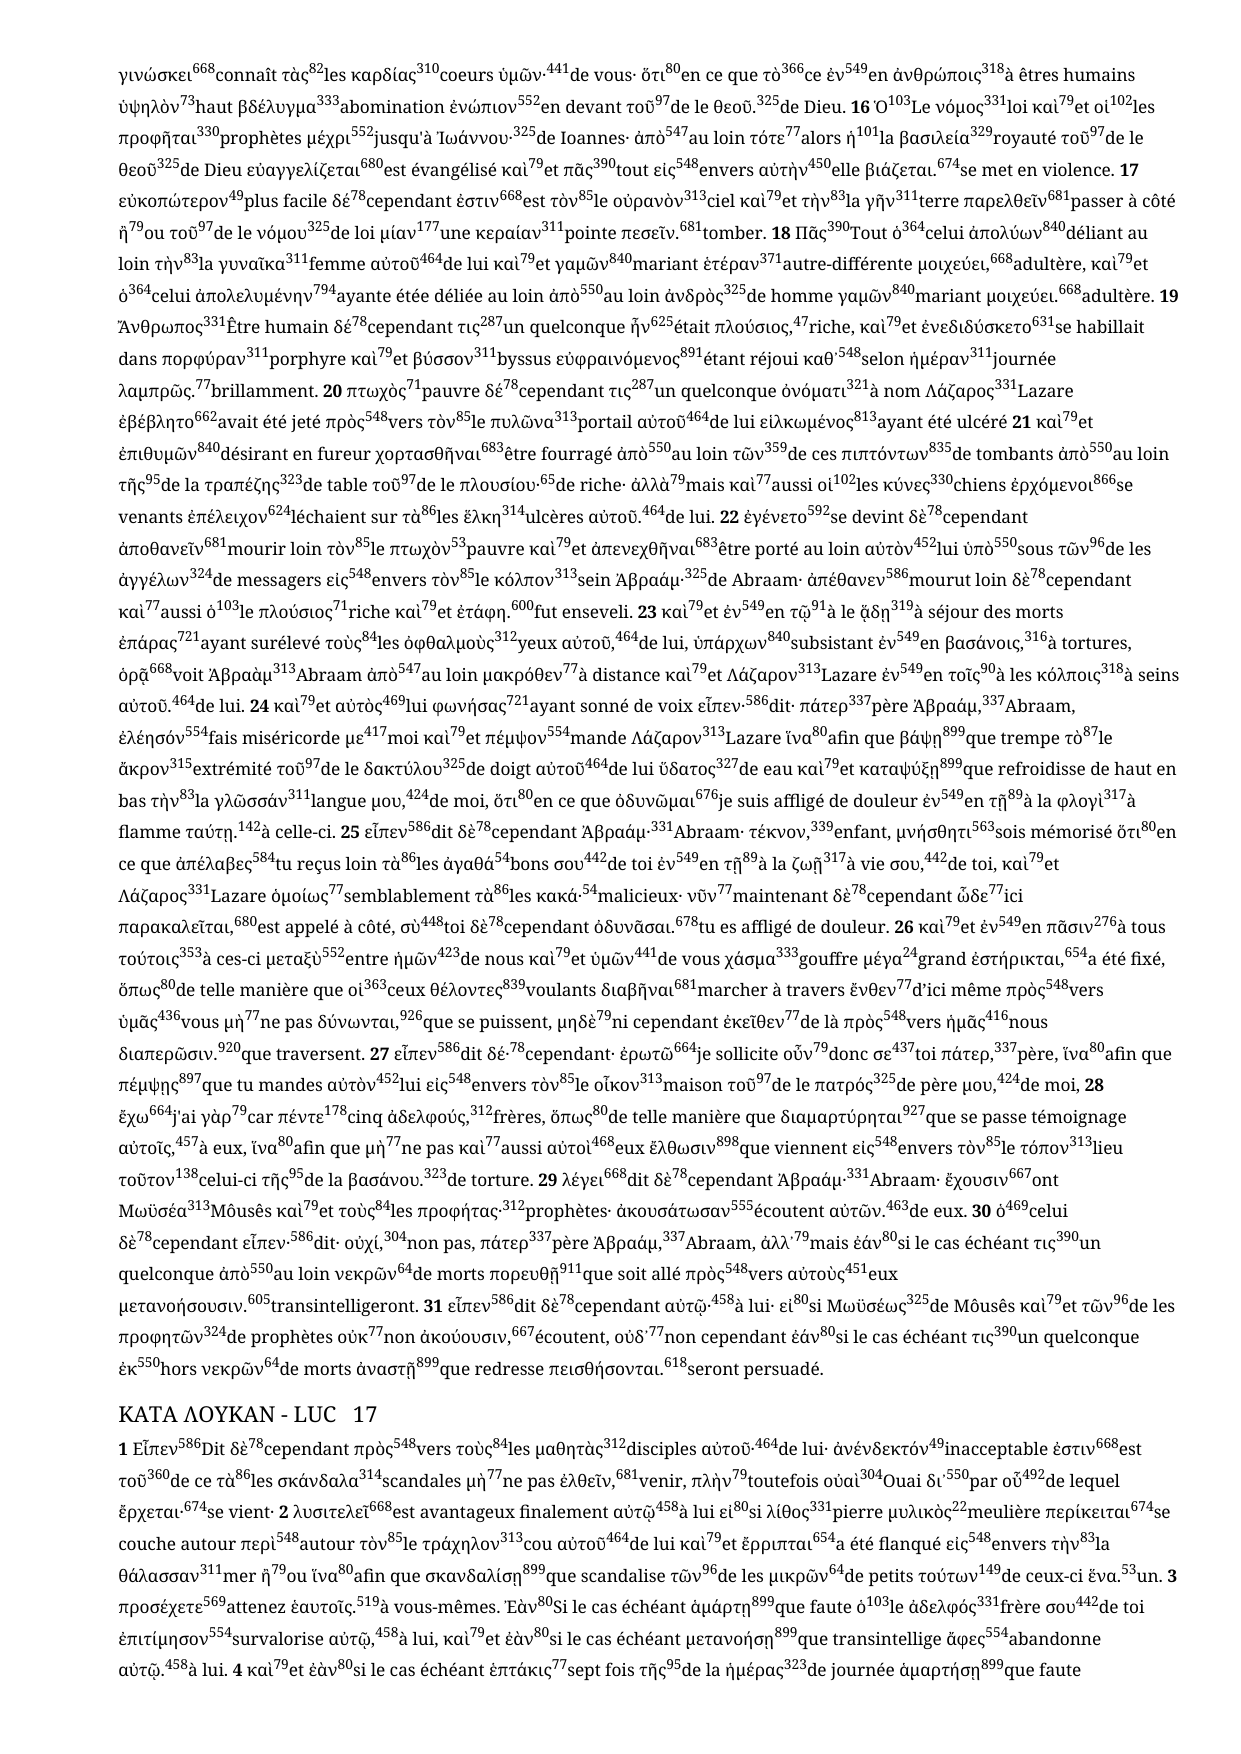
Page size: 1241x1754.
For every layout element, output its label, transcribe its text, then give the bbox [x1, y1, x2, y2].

text 1 Εἶπεν586Dit δὲ78cependant πρὸς548vers τοὺς84les μαθητὰς312disciples αὐτοῦ·464de lui· ἀνένδεκτόν49inacceptable ἐστιν668est τοῦ360de ce τὰ86les σκάνδαλα314scandales μὴ77ne pas ἐλθεῖν,681venir, πλὴν79toutefois οὐαὶ304Ouai δι᾽550par οὗ492de lequel ἔρχεται·674se vient· 2 λυσιτελεῖ668est avantageux finalement αὐτῷ458à lui εἰ80si λίθος331pierre μυλικὸς22meulière περίκειται674se couche autour περὶ548autour τὸν85le τράχηλον313cou αὐτοῦ464de lui καὶ79et ἔρριπται654a été flanqué εἰς548envers τὴν83la θάλασσαν311mer ἢ79ou ἵνα80afin que σκανδαλίσῃ899que scandalise τῶν96de les μικρῶν64de petits τούτων149de ceux-ci ἕνα.53un. 3 προσέχετε569attenez ἑαυτοῖς.519à vous-mêmes. Ἐὰν80Si le cas échéant ἁμάρτῃ899que faute ὁ103le ἀδελφός331frère σου442de toi ἐπιτίμησον554survalorise αὐτῷ,458à lui, καὶ79et ἐὰν80si le cas échéant μετανοήσῃ899que transintellige ἄφες554abandonne αὐτῷ.458à lui. 4 καὶ79et ἐὰν80si le cas échéant ἑπτάκις77sept fois τῆς95de la ἡμέρας323de journée ἁμαρτήσῃ899que faute εἰς548envers σὲ437toi καὶ79et ἑπτάκις77sept fois ἐπιστρέψῃ899que retourne au-dessus πρὸς548vers σὲ437toi λέγων·840disant· μετανοῶ,664je transintellige, ἀφήσεις604tu abandonneras αὐτῷ.458à lui. 5 Καὶ79Et εἶπαν585dirent οἱ102les ἀπόστολοι330envoyés τῷ91à le κυρίῳ·319à Maître· πρόσθες554appose ἡμῖν419à nous πίστιν.311croyance. 6 εἶπεν586dit δὲ78cependant ὁ103le κύριος·331Maître· εἰ80si ἔχετε665vous avez πίστιν311croyance ὡς80comme κόκκον313grain σινάπεως,327de sinapis, ἐλέγετε622vous disiez ἂν340le cas échéant τῇ89à la συκαμίνῳ317à sycamine [ταύτῃ]·142[à celle-ci]· ἐκριζώθητι563sois déraciné καὶ79et φυτεύθητι563sois planté ἐν549en τῇ89à la θαλάσσῃ·317à mer· καὶ79et ὑπήκουσεν586écouta en soumission ἂν340le cas échéant ὑμῖν.438à vous. 7 Τίς410Quel δὲ78cependant ἐξ550hors ὑμῶν441de vous δοῦλον313mâle esclave ἔχων840ayant ἀροτριῶντα822labourant en araire ἢ79ou ποιμαίνοντα,822bergeant, ὃς498lequel εἰσελθόντι713à ayant venu à l'intérieur ἐκ550hors τοῦ97de le ἀγροῦ325de champ ἐρεῖ606dira αὐτῷ·458à lui· εὐθέως77directement παρελθὼν721ayant passé à côté ἀνάπεσε,554tombe de bas en haut, 8 ἀλλ᾽79mais οὐχὶ340non pas ἐρεῖ606dira αὐτῷ·458à lui· ἑτοίμασον554prépare τί399quel δειπνήσω895que je dîne καὶ79et περιζωσάμενος740se ayant ceint autour διακόνει570sers μοι420à moi ἕως80jusqu'à ce que φάγω895que je mange καὶ79et πίω,895que je boive, καὶ79et μετὰ548après ταῦτα347ces-ci φάγεσαι610tu te mangeras καὶ79et πίεσαι610tu te boiras σύ;448toi; 9 μὴ340ne pas ἔχει668a χάριν311grâce τῷ91à le δούλῳ319à mâle esclave ὅτι80en ce que ἐποίησεν586fit τὰ347ces διαταχθέντα;745ayants étés ordonnés au-travers; 10 οὕτως77ainsi καὶ77aussi ὑμεῖς,447vous, ὅταν80lorsque le cas échéant ποιήσητε896que vous fassiez πάντα374tous τὰ347ces διαταχθέντα745ayants étés ordonnés au-travers ὑμῖν,438à vous, λέγετε569dites ὅτι80en ce que δοῦλοι330mâles esclaves ἀχρεῖοί21sans nécessités ἐσμεν,663nous sommes, ὃ482lequel ὠφείλομεν620nous devions ποιῆσαι681faire πεποιήκαμεν.637nous avons fait. 11 Καὶ79Et ἐγένετο592se devint ἐν549en τῷ354à ce πορεύεσθαι690se aller εἰς548envers Ἰερουσαλὴμ311Ierousalem καὶ79et αὐτὸς469lui διήρχετο631se passait à travers διὰ548par le fait de μέσον55au milieu Σαμαρείας323de Samareia καὶ79et Γαλιλαίας.323de Galilée. 12 Καὶ79Et εἰσερχομένου861de se venant à l'intérieur αὐτοῦ464de lui εἴς548envers τινα267une quelconque κώμην311village ἀπήντησαν585vinrent de loin à la rencontre [αὐτῷ]458[à lui] δέκα196dix λεπροὶ21lépreux ἄνδρες,330hommes, οἳ497lesquels ἔστησαν585dressèrent πόρρωθεν77loin en avant 13 καὶ79et αὐτοὶ468eux ἦραν585levèrent φωνὴν311son de voix λέγοντες·839disants· Ἰησοῦ337Iésous ἐπιστάτα,337Supérieur, ἐλέησον554fais miséricorde ἡμᾶς.416nous. 14 καὶ79et ἰδὼν721ayant vu εἶπεν586dit αὐτοῖς·457à eux· πορευθέντες759ayants étés allés ἐπιδείξατε553montrez sûrement ἑαυτοὺς515vous-mêmes τοῖς90à les ἱερεῦσιν.318à sacrificateurs. καὶ79et ἐγένετο592se devint ἐν549en τῷ354à ce ὑπάγειν689diriger en arrière αὐτοὺς451eux ἐκαθαρίσθησαν.599furent purifié. 15 Εἷς71Un δὲ78cependant ἐξ550hors αὐτῶν,463de eux, ἰδὼν721ayant vu ὅτι80en ce que ἰάθη,600fut guéri, ὑπέστρεψεν586retourna en arrière μετὰ550avec φωνῆς323de son de voix μεγάλης14de grande δοξάζων840glorifiant τὸν85le θεόν,313Dieu, 16 καὶ79et ἔπεσεν586tomba ἐπὶ548sur πρόσωπον315face παρὰ548à côté τοὺς84les πόδας312pieds αὐτοῦ464de lui εὐχαριστῶν840rendant grâce αὐτῷ·458à lui· καὶ79et αὐτὸς469lui ἦν625était Σαμαρίτης.331Samaritain. 17 ἀποκριθεὶς760ayant été répondu δὲ78cependant ὁ103le Ἰησοῦς331Iésous εἶπεν·586dit· οὐχὶ340non pas οἱ102les δέκα70dix ἐκαθαρίσθησαν;599furent purifié; οἱ102les δὲ78cependant ἐννέα70neuf ποῦ;77où?; 18 οὐχ77non εὑρέθησαν599furent trouvé ὑποστρέψαντες720ayants retournés en arrière δοῦναι681donner δόξαν311gloire τῷ91à le θεῷ319à Dieu εἰ551si μὴ77ne pas ὁ103le ἀλλογενὴς71allogène οὗτος;156celui-ci; 19 καὶ79et εἶπεν586dit αὐτῷ·458à lui· ἀναστὰς721ayant redressé πορεύου·574te va· ἡ101la πίστις329croyance σου442de toi σέσωκέν642a sauvé σε.437toi. 20 Ἐπερωτηθεὶς760Ayant été demandé sur δὲ78cependant ὑπὸ550sous τῶν96de les Φαρισαίων324de Pharisiens πότε77quand ἔρχεται674se vient ἡ101la βασιλεία329royauté τοῦ97de le θεοῦ325de Dieu ἀπεκρίθη600fut répondu αὐτοῖς457à eux καὶ79et εἶπεν·586dit· οὐκ77non ἔρχεται674se vient ἡ101la βασιλεία329royauté τοῦ97de le θεοῦ325de Dieu μετὰ550avec παρατηρήσεως,323de action d’épier, 21 οὐδὲ79non cependant ἐροῦσιν·605diront· ἰδοὺ306voici ὧδε77ici ἤ·79ou· ἐκεῖ,77là, ἰδοὺ306voici γὰρ79car ἡ101la βασιλεία329royauté τοῦ97de le θεοῦ325de Dieu ἐντὸς552intérieurement ὑμῶν441de vous ἐστιν.668est. 22 Εἶπεν586Dit δὲ78cependant πρὸς548vers τοὺς84les μαθητάς·312disciples· ἐλεύσονται611se viendront ἡμέραι328journées ὅτε77lorsque ἐπιθυμήσετε603vous désirerez en fureur μίαν51une τῶν94de les ἡμερῶν322de journées τοῦ97de le υἱοῦ325de fils τοῦ97de le ἀνθρώπου325de être humain ἰδεῖν681voir καὶ79et οὐκ77non ὄψεσθε.609vous vous verrez. 23 καὶ79et ἐροῦσιν605diront ὑμῖν·438à vous· ἰδοὺ306voici ἐκεῖ,77là, [ἤ·]79[ou·] ἰδοὺ306voici ὧδε·77ici· μὴ77ne pas ἀπέλθητε896que vous éloigniez μηδὲ79ni cependant διώξητε.896que vous poursuiviez. 24 ὥσπερ80comme certes γὰρ79car ἡ101la ἀστραπὴ329éclair ἀστράπτουσα838éclairante ἐκ550hors τῆς356de celle ὑπὸ548sous τὸν85le οὐρανὸν313ciel εἰς548envers τὴν344celle ὑπ᾽548sous οὐρανὸν313ciel λάμπει,668brille, οὕτως77ainsi ἔσται612se sera ὁ103le υἱὸς331fils τοῦ97de le ἀνθρώπου325de être humain [ἐν549[en τῇ89à la ἡμέρᾳ317à journée αὐτοῦ].464de lui]. 25 πρῶτον77premièrement δὲ78cependant δεῖ668attache de lien αὐτὸν452lui πολλὰ374nombreux παθεῖν681souffrir καὶ79et ἀποδοκιμασθῆναι683être éprouvé en rejet ἀπὸ550au loin τῆς95de la γενεᾶς323de génération ταύτης.148de celle-ci. 26 καὶ79et καθὼς77de haut en bas comme ἐγένετο592se devint ἐν549en ταῖς88à les ἡμέραις316à journées Νῶε,325de Noé, οὕτως77ainsi ἔσται612se sera καὶ77aussi ἐν549en ταῖς88à les ἡμέραις316à journées τοῦ97de le υἱοῦ325de fils τοῦ97de le ἀνθρώπου·325de être humain· 27 ἤσθιον,624mangeaient, ἔπινον,624buvaient, ἐγάμουν,624mariaient, ἐγαμίζοντο,635étaient donné en mariage, ἄχρι552jusqu'à l'extrémité ἧς148de laquelle ἡμέρας323de journée εἰσῆλθεν586vint à l'intérieur Νῶε331Noé εἰς548envers τὴν83la κιβωτὸν311arche καὶ79et ἦλθεν586vint ὁ103le κατακλυσμὸς331cataclysme καὶ79et ἀπώλεσεν586perdit au loin πάντας.372tous. 28 Ὁμοίως77Semblablement καθὼς77de haut en bas comme ἐγένετο592se devint ἐν549en ταῖς88à les ἡμέραις316à journées Λώτ·325de Lot· ἤσθιον,624mangeaient, ἔπινον,624buvaient, ἠγόραζον,624achetaient à l'agora, ἐπώλουν,624troquaient, ἐφύτευον,624plantaient, ᾠκοδόμουν·624édifiaient en maison· 29 ᾗ484à laquelle δὲ78cependant ἡμέρᾳ317à journée ἐξῆλθεν586sortit Λὼτ331Lot ἀπὸ550au loin Σοδόμων,326de Sodomas, ἔβρεξεν586plut πῦρ315feu καὶ79et θεῖον315soufre ἀπ᾽550au loin οὐρανοῦ325de ciel καὶ79et ἀπώλεσεν586perdit au loin πάντας.372tous. 30 κατὰ548selon ταὐτὰ77ainsi même ἔσται612se sera ᾗ484à laquelle ἡμέρᾳ317à journée ὁ103le υἱὸς331fils τοῦ97de le ἀνθρώπου325de être humain ἀποκαλύπτεται.680est découvert. 31 ἐν549en ἐκείνῃ142à celle-là τῇ89à la ἡμέρᾳ317à journée ὃς498lequel ἔσται612se sera ἐπὶ550sur τοῦ99de le δώματος327de dôme καὶ79et τὰ104les σκεύη332ustensiles αὐτοῦ464de lui ἐν549en τῇ249à la οἰκίᾳ,317à maison d'habitation, μὴ77ne pas καταβάτω556descende ἆραι681lever αὐτά,453eux, καὶ79et ὁ364celui ἐν549en ἀγρῷ319à champ ὁμοίως77semblablement μὴ77ne pas ἐπιστρεψάτω556retourne au-dessus εἰς548envers τὰ347ces ὀπίσω.77derrière. 32 μνημονεύετε569souvenez τῆς95de la γυναικὸς323de femme Λώτ.325de Lot. 33 ὃς498lequel ἐὰν340si le cas échéant ζητήσῃ899que cherche τὴν83la ψυχὴν311âme αὐτοῦ464de lui περιποιήσασθαι682se produire autour ἀπολέσει606perdra au loin αὐτήν,450elle, ὃς498lequel δ᾽78cependant ἂν340le cas échéant ἀπολέσῃ899que perde au loin ζῳογονήσει606deviendra être vivant αὐτήν.450elle. 34 λέγω664je dis ὑμῖν,438à vous, ταύτῃ142à celle-ci τῇ89à la νυκτὶ317à nuit ἔσονται611se seront δύο46deux ἐπὶ550sur κλίνης323de lit μιᾶς,189de une, ὁ103le εἷς71un παραλημφθήσεται619sera pris à côté καὶ79et ὁ103le ἕτερος390autre-différent ἀφεθήσεται·619sera abandonné· 35 ἔσονται611se seront δύο44deux ἀλήθουσαι837faisantes farines ἐπὶ548sur τὸ87le αὐτό,348même, ἡ101la μία69une παραλημφθήσεται,619sera pris à côté, ἡ101la δὲ78cependant ἑτέρα388autre-différente ἀφεθήσεται.619sera abandonné. 36 37 καὶ79et ἀποκριθέντες759ayants étés répondus λέγουσιν667disent αὐτῷ·458à lui· ποῦ,77où?, κύριε;337Maître; ὁ469celui δὲ78cependant εἶπεν586dit αὐτοῖς·457à eux· ὅπου80là où τὸ105le σῶμα,333corps, ἐκεῖ77là καὶ77aussi οἱ102les ἀετοὶ330aigles ἐπισυναχθήσονται.618seront rassemblé. [118, 1433, 1181, 1682]
text ΚΑΤΑ ΛΟΥΚΑΝ - LUC 17 [118, 1399, 1181, 1429]
text 1 Ἔλεγεν625Disait δὲ78cependant καὶ77aussi πρὸς548vers τοὺς84les μαθητάς·312disciples· ἄνθρωπός331être humain τις287un quelconque ἦν625était πλούσιος47riche ὃς498lequel εἶχεν625avait οἰκονόμον,313légiste de maison, καὶ79et οὗτος364celui-ci διεβλήθη600fut jeté au travers αὐτῷ458à lui ὡς80comme διασκορπίζων840dispersant au travers τὰ347ces ὑπάρχοντα823subsistants αὐτοῦ.464de lui. 2 καὶ79et φωνήσας721ayant sonné de voix αὐτὸν452lui εἶπεν586dit αὐτῷ·458à lui· τί399quel τοῦτο348ce-ci ἀκούω664j'écoute περὶ550autour σοῦ;442de toi; ἀπόδος554redonne τὸν85le λόγον313discours τῆς95de la οἰκονομίας323de législation de maison σου,442de toi, οὐ77non γὰρ79car δύνῃ672tu te peux ἔτι77encore οἰκονομεῖν.689légiférer maison. 3 εἶπεν586dit δὲ78cependant ἐν549en ἑαυτῷ533à lui-même ὁ103le οἰκονόμος·331légiste de maison· τί399quel ποιήσω,895que je fasse, ὅτι80en ce que ὁ103le κύριός331Maître μου424de moi ἀφαιρεῖται674se saisit au loin τὴν83la οἰκονομίαν311législation de maison ἀπ᾽550au loin ἐμοῦ;424de moi; σκάπτειν689bêcher οὐκ77non ἰσχύω,664j'ai la ténacité, ἐπαιτεῖν689quémander αἰσχύνομαι.670je m'ai honte. 4 ἔγνων582je connus τί399quel ποιήσω,895que je fasse, ἵνα80afin que ὅταν80lorsque le cas échéant μετασταθῶ907que je sois déplacé ἐκ550hors τῆς95de la οἰκονομίας323de législation de maison δέξωνταί904que se acceptent με417moi εἰς548envers τοὺς84les οἴκους312maisons αὐτῶν.463de eux. 5 καὶ79et προσκαλεσάμενος740se ayant appelé auprès ἕνα53un ἕκαστον269chacun τῶν96de les χρεοφειλετῶν324de débiteurs de dettes τοῦ97de le κυρίου325de Maître ἑαυτοῦ537de lui-même ἔλεγεν625disait τῷ91à le πρώτῳ·59à premier· πόσον399combien grand? ὀφείλεις666tu dois τῷ91à le κυρίῳ319à Maître μου;424de moi; 6 ὁ469celui δὲ78cependant εἶπεν·586dit· ἑκατὸν178cent βάτους312baths ἐλαίου.327de huile d'olive. ὁ469celui δὲ78cependant εἶπεν586dit αὐτῷ·458à lui· δέξαι558te accepte σου442de toi τὰ86les γράμματα314lettres καὶ79et καθίσας721ayant assis ταχέως77rapidement γράψον554graphe πεντήκοντα.52cinquante. 7 ἔπειτα77ensuite ἑτέρῳ378à autre-différent εἶπεν·586dit· σὺ448toi δὲ78cependant πόσον399combien grand? ὀφείλεις;666tu dois; ὁ469celui δὲ78cependant εἶπεν·586dit· ἑκατὸν178cent κόρους312kors σίτου.325de froment. λέγει668dit αὐτῷ·458à lui· δέξαι558te accepte σου442de toi τὰ86les γράμματα314lettres καὶ79et γράψον554graphe ὀγδοήκοντα.52quatre-vingts. 8 καὶ79et ἐπῄνεσεν586surloua ὁ103le κύριος331Maître τὸν85le οἰκονόμον313légiste de maison τῆς95de la ἀδικίας323de injustice ὅτι80en ce que φρονίμως77pensivement ἐποίησεν·586fit· ὅτι80en ce que οἱ102les υἱοὶ330fils τοῦ97de le αἰῶνος325de ère τούτου150de celui-ci φρονιμώτεροι46plus pensifs ὑπὲρ548au-dessus τοὺς84les υἱοὺς312fils τοῦ99de le φωτὸς327de lumière εἰς548envers τὴν83la γενεὰν311génération τὴν344celle ἑαυτῶν536de eux-mêmes εἰσιν.667sont. 9 Καὶ79Et ἐγὼ431moi ὑμῖν438à vous λέγω,664je dis, ἑαυτοῖς519à vous-mêmes ποιήσατε553faites φίλους52amis ἐκ550hors τοῦ97de le μαμωνᾶ325de mamonas τῆς95de la ἀδικίας,323de injustice, ἵνα80afin que ὅταν80lorsque le cas échéant ἐκλίπῃ899que éclipse δέξωνται904que se acceptent ὑμᾶς436vous εἰς548envers τὰς82les αἰωνίους1éternelles σκηνάς.310tentes. 10 Ὁ364Celui πιστὸς47croyable ἐν549en ἐλαχίστῳ61à moindre καὶ77aussi ἐν549en πολλῷ380à nombreux πιστός47croyable ἐστιν,668est, καὶ79et ὁ364celui ἐν549en ἐλαχίστῳ61à moindre ἄδικος47injuste καὶ77aussi ἐν549en πολλῷ380à nombreux ἄδικός47injuste ἐστιν.668est. 11 εἰ80si οὖν79donc ἐν549en τῷ91à le ἀδίκῳ10à injuste μαμωνᾷ319à mamonas πιστοὶ46croyables οὐκ77non ἐγένεσθε,589vous vous devîntes, τὸ87le ἀληθινὸν55véritable τίς410quel ὑμῖν438à vous πιστεύσει;606croira; 12 καὶ79et εἰ80si ἐν549en τῷ93à le ἀλλοτρίῳ61à d'autrui πιστοὶ46croyables οὐκ77non ἐγένεσθε,589vous vous devîntes, τὸ348ce ὑμέτερον435votre τίς410quel ὑμῖν438à vous δώσει;606donnera; 13 Οὐδεὶς287Aucun οἰκέτης331habitant de maison δύναται674se peut δυσὶν184à deux κυρίοις318à Maîtres δουλεύειν·689être esclave· ἢ79ou γὰρ79car τὸν85le ἕνα53un μισήσει606haïra καὶ79et τὸν85le ἕτερον373autre-différent ἀγαπήσει,606aimera, ἢ79ou ἑνὸς65de un ἀνθέξεται612se tiendra contre καὶ79et τοῦ97de le ἑτέρου384de autre-différent καταφρονήσει.606méprisera. οὐ77non δύνασθε671vous vous pouvez θεῷ319à Dieu δουλεύειν689être esclave καὶ79et μαμωνᾷ.319à mamonas. 14 Ἤκουον624Écoutaient δὲ78cependant ταῦτα347ces-ci πάντα270tous οἱ102les Φαρισαῖοι330Pharisiens φιλάργυροι46amis de l'argents ὑπάρχοντες839subsistants καὶ79et ἐξεμυκτήριζον624narguaient à l'excès αὐτόν.452lui. 15 καὶ79et εἶπεν586dit αὐτοῖς·457à eux· ὑμεῖς447vous ἐστε665vous êtes οἱ363ceux δικαιοῦντες839justifiants ἑαυτοὺς515vous-mêmes ἐνώπιον552en devant τῶν96de les ἀνθρώπων,324de êtres humains, ὁ103le δὲ78cependant θεὸς331Dieu γινώσκει668connaît τὰς82les καρδίας310coeurs ὑμῶν·441de vous· ὅτι80en ce que τὸ366ce ἐν549en ἀνθρώποις318à êtres humains ὑψηλὸν73haut βδέλυγμα333abomination ἐνώπιον552en devant τοῦ97de le θεοῦ.325de Dieu. 16 Ὁ103Le νόμος331loi καὶ79et οἱ102les προφῆται330prophètes μέχρι552jusqu'à Ἰωάννου·325de Ioannes· ἀπὸ547au loin τότε77alors ἡ101la βασιλεία329royauté τοῦ97de le θεοῦ325de Dieu εὐαγγελίζεται680est évangélisé καὶ79et πᾶς390tout εἰς548envers αὐτὴν450elle βιάζεται.674se met en violence. 17 εὐκοπώτερον49plus facile δέ78cependant ἐστιν668est τὸν85le οὐρανὸν313ciel καὶ79et τὴν83la γῆν311terre παρελθεῖν681passer à côté ἢ79ou τοῦ97de le νόμου325de loi μίαν177une κεραίαν311pointe πεσεῖν.681tomber. 18 Πᾶς390Tout ὁ364celui ἀπολύων840déliant au loin τὴν83la γυναῖκα311femme αὐτοῦ464de lui καὶ79et γαμῶν840mariant ἑτέραν371autre-différente μοιχεύει,668adultère, καὶ79et ὁ364celui ἀπολελυμένην794ayante étée déliée au loin ἀπὸ550au loin ἀνδρὸς325de homme γαμῶν840mariant μοιχεύει.668adultère. 19 Ἄνθρωπος331Être humain δέ78cependant τις287un quelconque ἦν625était πλούσιος,47riche, καὶ79et ἐνεδιδύσκετο631se habillait dans πορφύραν311porphyre καὶ79et βύσσον311byssus εὐφραινόμενος891étant réjoui καθ᾽548selon ἡμέραν311journée λαμπρῶς.77brillamment. 20 πτωχὸς71pauvre δέ78cependant τις287un quelconque ὀνόματι321à nom Λάζαρος331Lazare ἐβέβλητο662avait été jeté πρὸς548vers τὸν85le πυλῶνα313portail αὐτοῦ464de lui εἱλκωμένος813ayant été ulcéré 21 καὶ79et ἐπιθυμῶν840désirant en fureur χορτασθῆναι683être fourragé ἀπὸ550au loin τῶν359de ces πιπτόντων835de tombants ἀπὸ550au loin τῆς95de la τραπέζης323de table τοῦ97de le πλουσίου·65de riche· ἀλλὰ79mais καὶ77aussi οἱ102les κύνες330chiens ἐρχόμενοι866se venants ἐπέλειχον624léchaient sur τὰ86les ἕλκη314ulcères αὐτοῦ.464de lui. 22 ἐγένετο592se devint δὲ78cependant ἀποθανεῖν681mourir loin τὸν85le πτωχὸν53pauvre καὶ79et ἀπενεχθῆναι683être porté au loin αὐτὸν452lui ὑπὸ550sous τῶν96de les ἀγγέλων324de messagers εἰς548envers τὸν85le κόλπον313sein Ἀβραάμ·325de Abraam· ἀπέθανεν586mourut loin δὲ78cependant καὶ77aussi ὁ103le πλούσιος71riche καὶ79et ἐτάφη.600fut enseveli. 23 καὶ79et ἐν549en τῷ91à le ᾅδῃ319à séjour des morts ἐπάρας721ayant surélevé τοὺς84les ὀφθαλμοὺς312yeux αὐτοῦ,464de lui, ὑπάρχων840subsistant ἐν549en βασάνοις,316à tortures, ὁρᾷ668voit Ἀβραὰμ313Abraam ἀπὸ547au loin μακρόθεν77à distance καὶ79et Λάζαρον313Lazare ἐν549en τοῖς90à les κόλποις318à seins αὐτοῦ.464de lui. 24 καὶ79et αὐτὸς469lui φωνήσας721ayant sonné de voix εἶπεν·586dit· πάτερ337père Ἀβραάμ,337Abraam, ἐλέησόν554fais miséricorde με417moi καὶ79et πέμψον554mande Λάζαρον313Lazare ἵνα80afin que βάψῃ899que trempe τὸ87le ἄκρον315extrémité τοῦ97de le δακτύλου325de doigt αὐτοῦ464de lui ὕδατος327de eau καὶ79et καταψύξῃ899que refroidisse de haut en bas τὴν83la γλῶσσάν311langue μου,424de moi, ὅτι80en ce que ὀδυνῶμαι676je suis affligé de douleur ἐν549en τῇ89à la φλογὶ317à flamme ταύτῃ.142à celle-ci. 25 εἶπεν586dit δὲ78cependant Ἀβραάμ·331Abraam· τέκνον,339enfant, μνήσθητι563sois mémorisé ὅτι80en ce que ἀπέλαβες584tu reçus loin τὰ86les ἀγαθά54bons σου442de toi ἐν549en τῇ89à la ζωῇ317à vie σου,442de toi, καὶ79et Λάζαρος331Lazare ὁμοίως77semblablement τὰ86les κακά·54malicieux· νῦν77maintenant δὲ78cependant ὧδε77ici παρακαλεῖται,680est appelé à côté, σὺ448toi δὲ78cependant ὀδυνᾶσαι.678tu es affligé de douleur. 26 καὶ79et ἐν549en πᾶσιν276à tous τούτοις353à ces-ci μεταξὺ552entre ἡμῶν423de nous καὶ79et ὑμῶν441de vous χάσμα333gouffre μέγα24grand ἐστήρικται,654a été fixé, ὅπως80de telle manière que οἱ363ceux θέλοντες839voulants διαβῆναι681marcher à travers ἔνθεν77d’ici même πρὸς548vers ὑμᾶς436vous μὴ77ne pas δύνωνται,926que se puissent, μηδὲ79ni cependant ἐκεῖθεν77de là πρὸς548vers ἡμᾶς416nous διαπερῶσιν.920que traversent. 27 εἶπεν586dit δέ·78cependant· ἐρωτῶ664je sollicite οὖν79donc σε437toi πάτερ,337père, ἵνα80afin que πέμψῃς897que tu mandes αὐτὸν452lui εἰς548envers τὸν85le οἶκον313maison τοῦ97de le πατρός325de père μου,424de moi, 28 ἔχω664j'ai γὰρ79car πέντε178cinq ἀδελφούς,312frères, ὅπως80de telle manière que διαμαρτύρηται927que se passe témoignage αὐτοῖς,457à eux, ἵνα80afin que μὴ77ne pas καὶ77aussi αὐτοὶ468eux ἔλθωσιν898que viennent εἰς548envers τὸν85le τόπον313lieu τοῦτον138celui-ci τῆς95de la βασάνου.323de torture. 29 λέγει668dit δὲ78cependant Ἀβραάμ·331Abraam· ἔχουσιν667ont Μωϋσέα313Môusês καὶ79et τοὺς84les προφήτας·312prophètes· ἀκουσάτωσαν555écoutent αὐτῶν.463de eux. 30 ὁ469celui δὲ78cependant εἶπεν·586dit· οὐχί,304non pas, πάτερ337père Ἀβραάμ,337Abraam, ἀλλ᾽79mais ἐάν80si le cas échéant τις390un quelconque ἀπὸ550au loin νεκρῶν64de morts πορευθῇ911que soit allé πρὸς548vers αὐτοὺς451eux μετανοήσουσιν.605transintelligeront. 31 εἶπεν586dit δὲ78cependant αὐτῷ·458à lui· εἰ80si Μωϋσέως325de Môusês καὶ79et τῶν96de les προφητῶν324de prophètes οὐκ77non ἀκούουσιν,667écoutent, οὐδ᾽77non cependant ἐάν80si le cas échéant τις390un quelconque ἐκ550hors νεκρῶν64de morts ἀναστῇ899que redresse πεισθήσονται.618seront persuadé. [118, 59, 1181, 1381]
